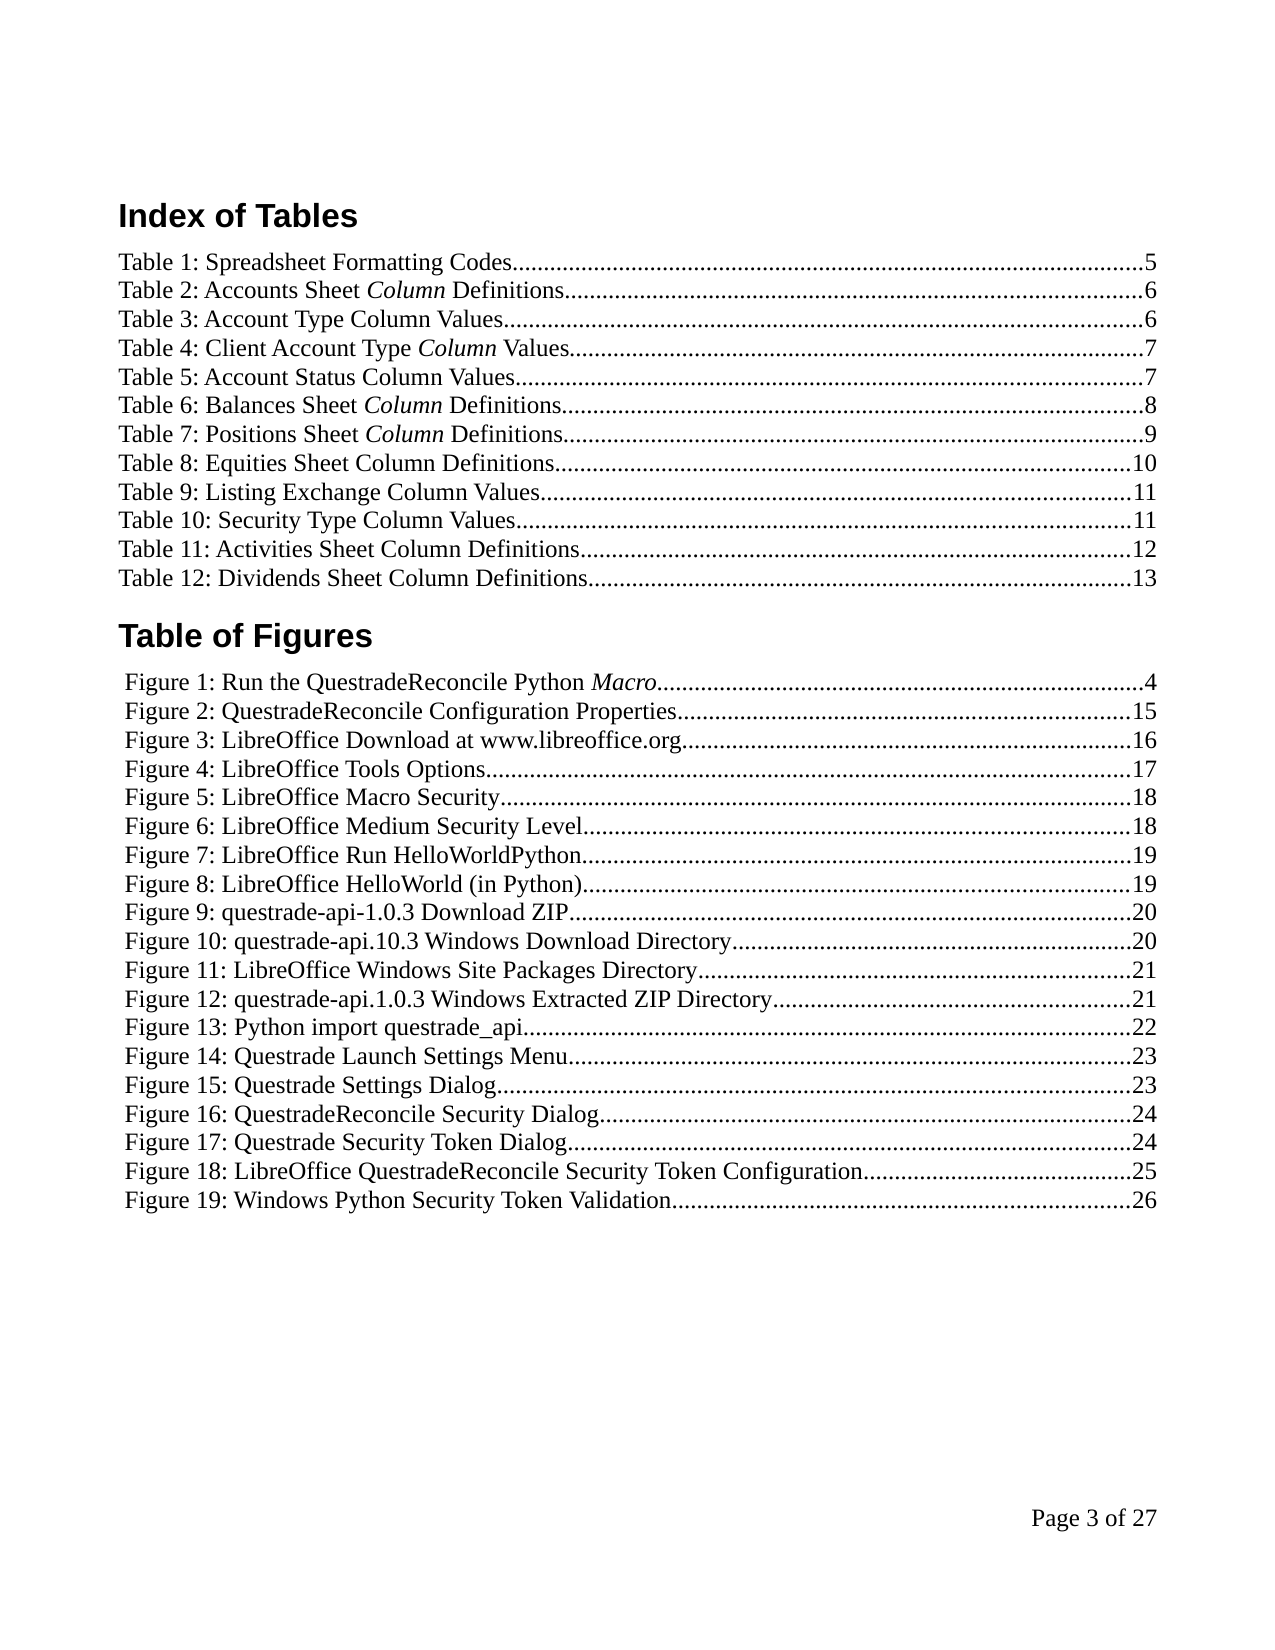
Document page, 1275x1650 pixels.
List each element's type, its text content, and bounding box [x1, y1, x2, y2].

text Table 9: Listing Exchange Column Values 11 [118, 477, 1157, 505]
text Figure 3: LibreOffice Download at www.libreoffice.org 16 [118, 725, 1157, 754]
text Table 5: Account Status Column Values 7 [118, 362, 1157, 390]
subtitle Table of Figures [118, 617, 1157, 655]
text Figure 1: Run the QuestradeReconcile Python Macro 4 [118, 667, 1157, 696]
text Figure 12: questrade-api.1.0.3 Windows Extracted ZIP Directory 21 [118, 984, 1157, 1012]
text Figure 9: questrade-api-1.0.3 Download ZIP 20 [118, 897, 1157, 926]
text Figure 18: LibreOffice QuestradeReconcile Security Token Configuration 25 [118, 1156, 1157, 1185]
text Figure 2: QuestradeReconcile Configuration Properties 15 [118, 696, 1157, 725]
text Table 11: Activities Sheet Column Definitions 12 [118, 534, 1157, 563]
text Figure 5: LibreOffice Macro Security 18 [118, 782, 1157, 811]
text Table 8: Equities Sheet Column Definitions 10 [118, 448, 1157, 477]
text Figure 10: questrade-api.10.3 Windows Download Directory 20 [118, 926, 1157, 955]
text Table 10: Security Type Column Values 11 [118, 505, 1157, 534]
text Table 1: Spreadsheet Formatting Codes 5 [118, 247, 1157, 275]
text Figure 8: LibreOffice HelloWorld (in Python) 19 [118, 869, 1157, 897]
text Figure 14: Questrade Launch Settings Menu 23 [118, 1041, 1157, 1070]
text Table 3: Account Type Column Values 6 [118, 304, 1157, 333]
text Table 2: Accounts Sheet Column Definitions 6 [118, 275, 1157, 304]
text Figure 16: QuestradeReconcile Security Dialog 24 [118, 1099, 1157, 1127]
text Table 7: Positions Sheet Column Definitions 9 [118, 419, 1157, 448]
text Figure 6: LibreOffice Medium Security Level 18 [118, 811, 1157, 840]
text Figure 13: Python import questrade_api 22 [118, 1012, 1157, 1041]
text Table 4: Client Account Type Column Values 7 [118, 333, 1157, 362]
text Table 6: Balances Sheet Column Definitions 8 [118, 390, 1157, 419]
subtitle Index of Tables [118, 196, 1157, 234]
text Figure 15: Questrade Settings Dialog 23 [118, 1070, 1157, 1099]
text Figure 4: LibreOffice Tools Options 17 [118, 754, 1157, 782]
text Figure 17: Questrade Security Token Dialog 24 [118, 1127, 1157, 1156]
text Table 12: Dividends Sheet Column Definitions 13 [118, 563, 1157, 592]
text Figure 11: LibreOffice Windows Site Packages Directory 21 [118, 955, 1157, 984]
text Figure 7: LibreOffice Run HelloWorldPython 19 [118, 840, 1157, 869]
text Figure 19: Windows Python Security Token Validation 26 [118, 1185, 1157, 1214]
